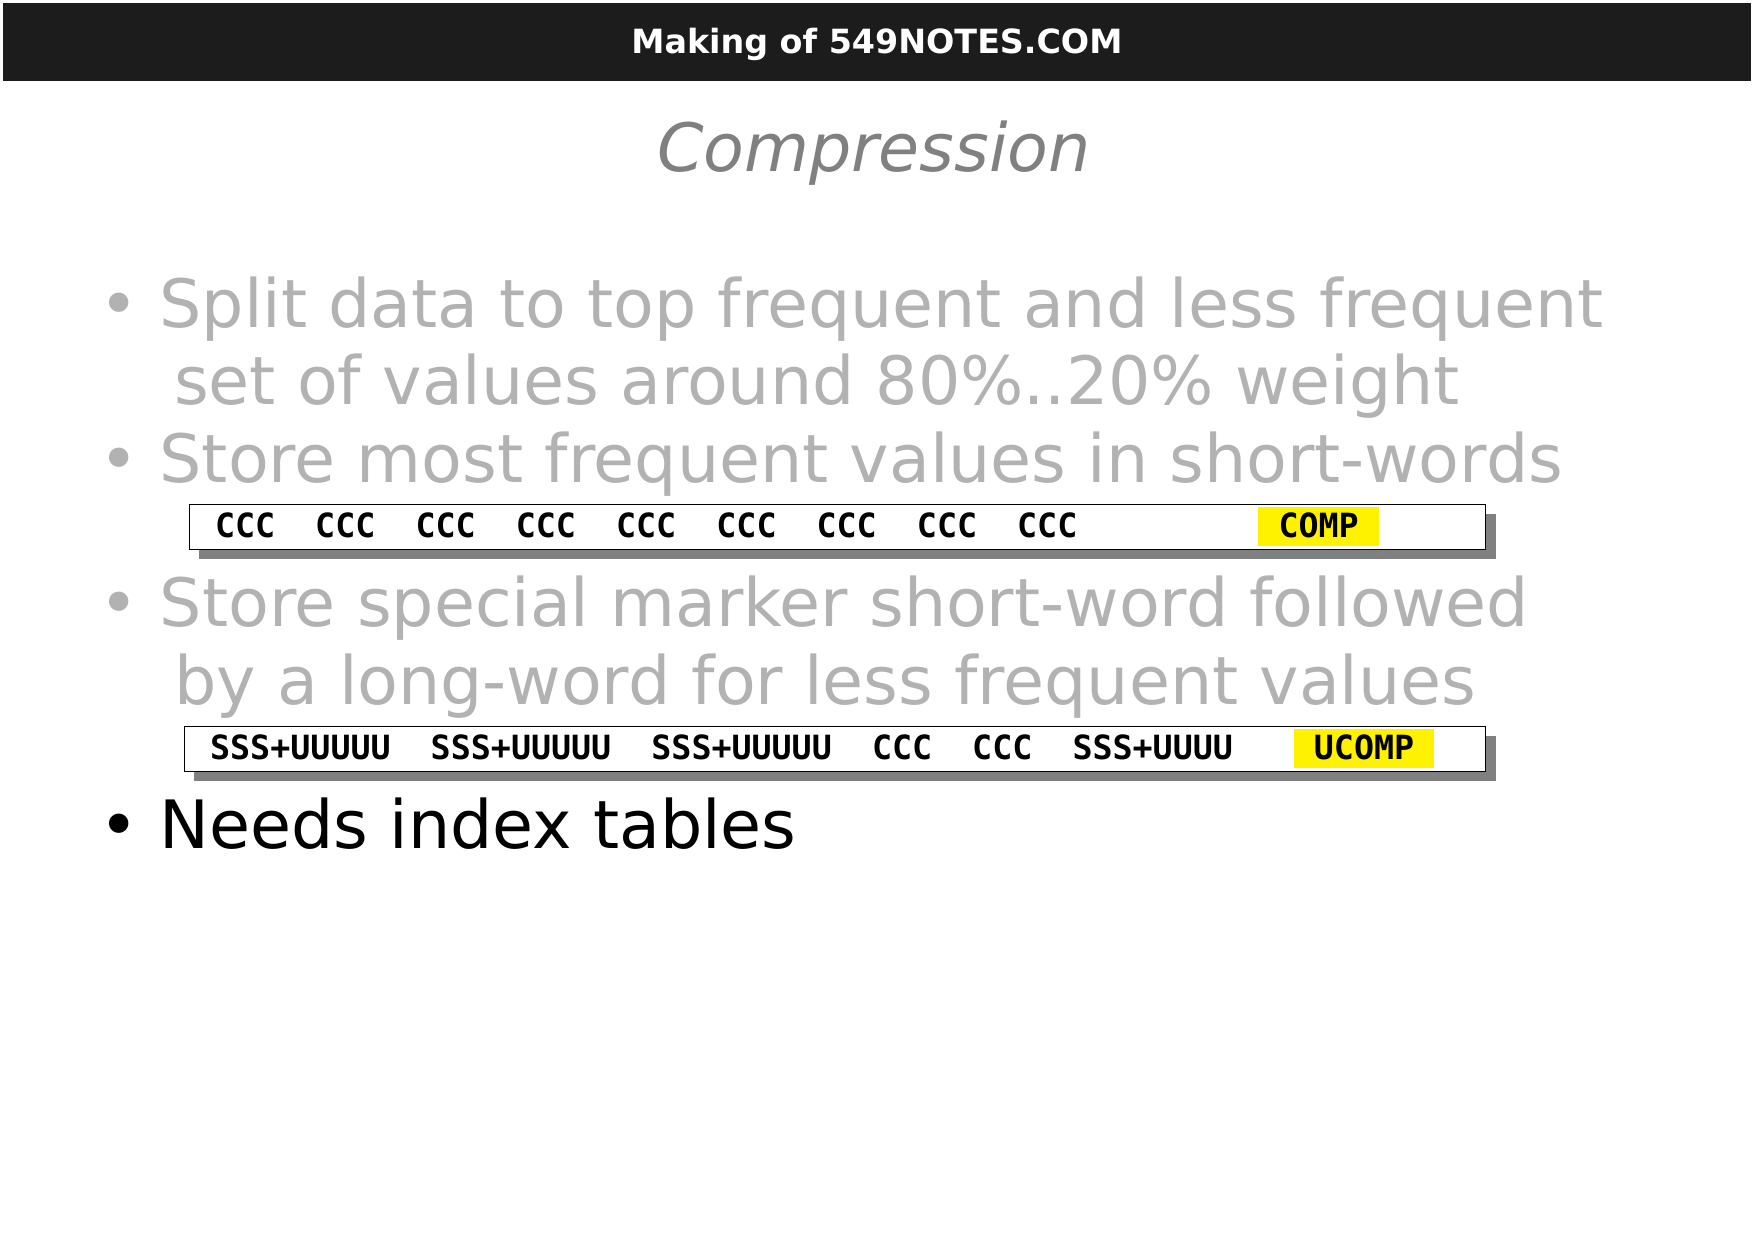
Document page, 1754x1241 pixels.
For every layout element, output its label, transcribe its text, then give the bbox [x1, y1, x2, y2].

text set of values around 80%..20% weight [3, 343, 1751, 420]
text • Needs index tables [3, 787, 1751, 864]
table_header SSS+UUUUU SSS+UUUUU SSS+UUUUU CCC CCC SSS+UUUU UCOMP [178, 720, 1502, 787]
text • Store most frequent values in short-words [3, 420, 1751, 498]
text by a long-word for less frequent values [3, 642, 1751, 720]
text • Split data to top frequent and less frequent [3, 265, 1751, 343]
text Compression [3, 110, 1751, 188]
table_header CCC CCC CCC CCC CCC CCC CCC CCC CCC COMP [183, 498, 1502, 565]
text • Store special marker short-word followed [3, 565, 1751, 642]
